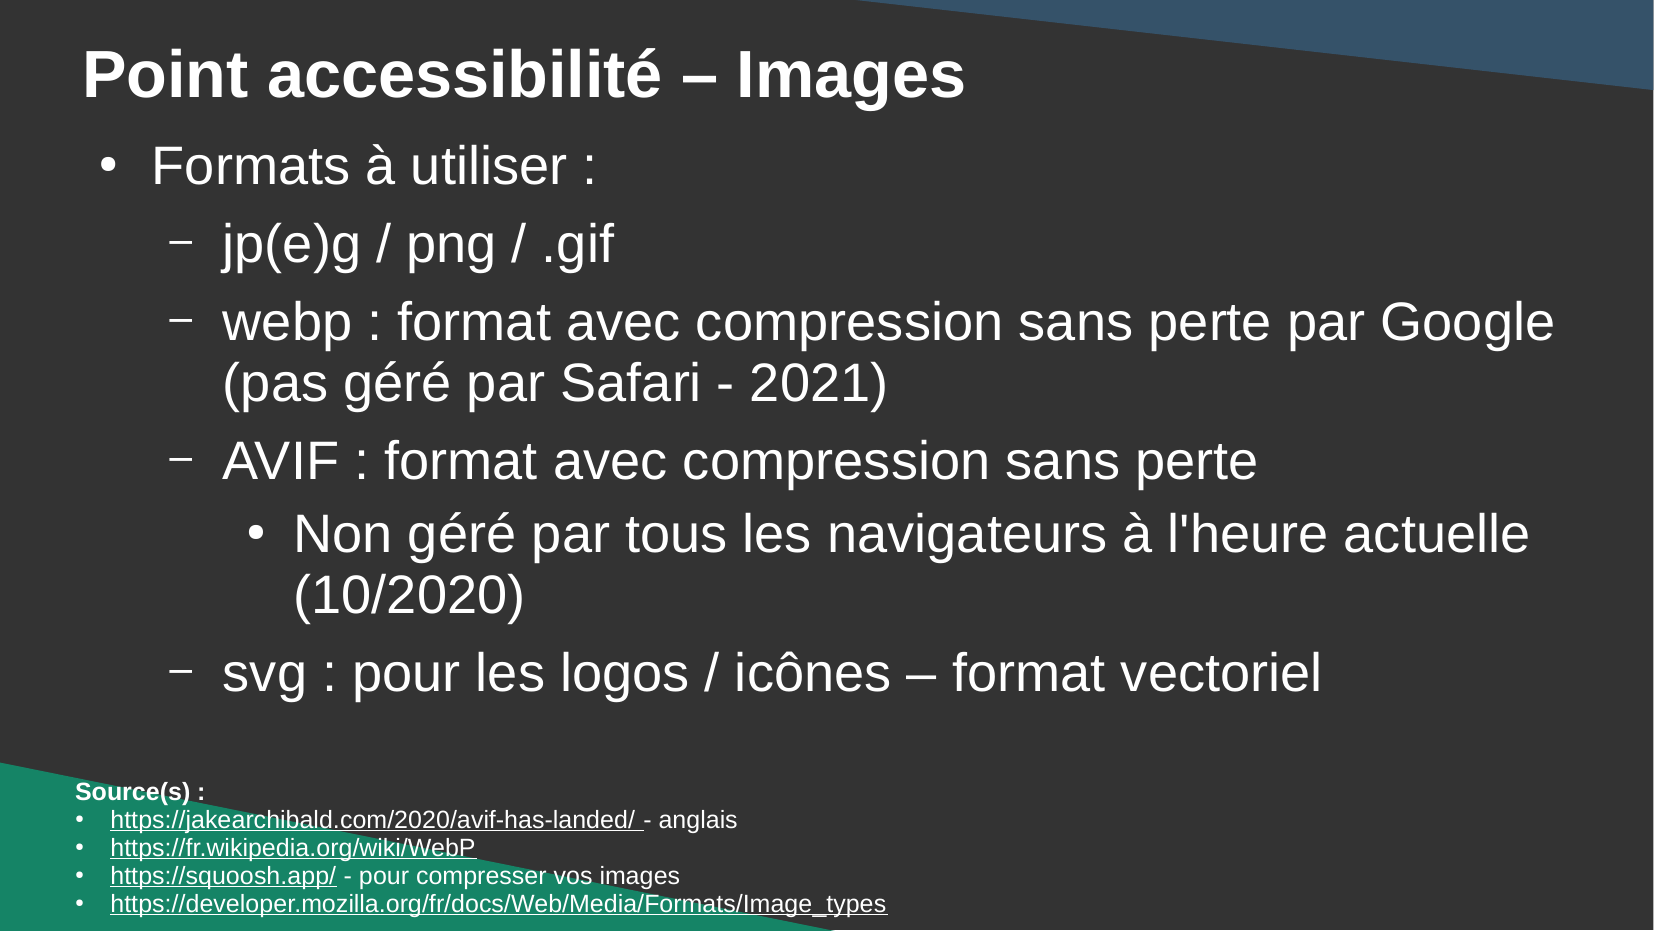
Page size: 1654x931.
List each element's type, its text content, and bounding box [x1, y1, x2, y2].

title Point accessibilité – Images [82, 37, 1571, 122]
text_box [0, 762, 835, 931]
text_box Source(s) : https://jakearchibald.com/2020/avif-has-landed/ - anglais https://fr.wikipedia.org/wiki/WebP https://squoosh.app/ - pour compresser vos images https://developer.mozilla.org/fr/docs/Web/Media/Formats/Image_types [60, 770, 1546, 926]
text_box [855, 0, 1654, 91]
list Formats à utiliser : jp(e)g / png / .gif webp : format avec compression sans perte par Google (pas géré par Safari - 2021) AVIF : format avec compression sans perte Non géré par tous les navigateurs à l'heure actuelle (10/2020) svg : pour les logos / icônes – format vectoriel [80, 135, 1605, 736]
